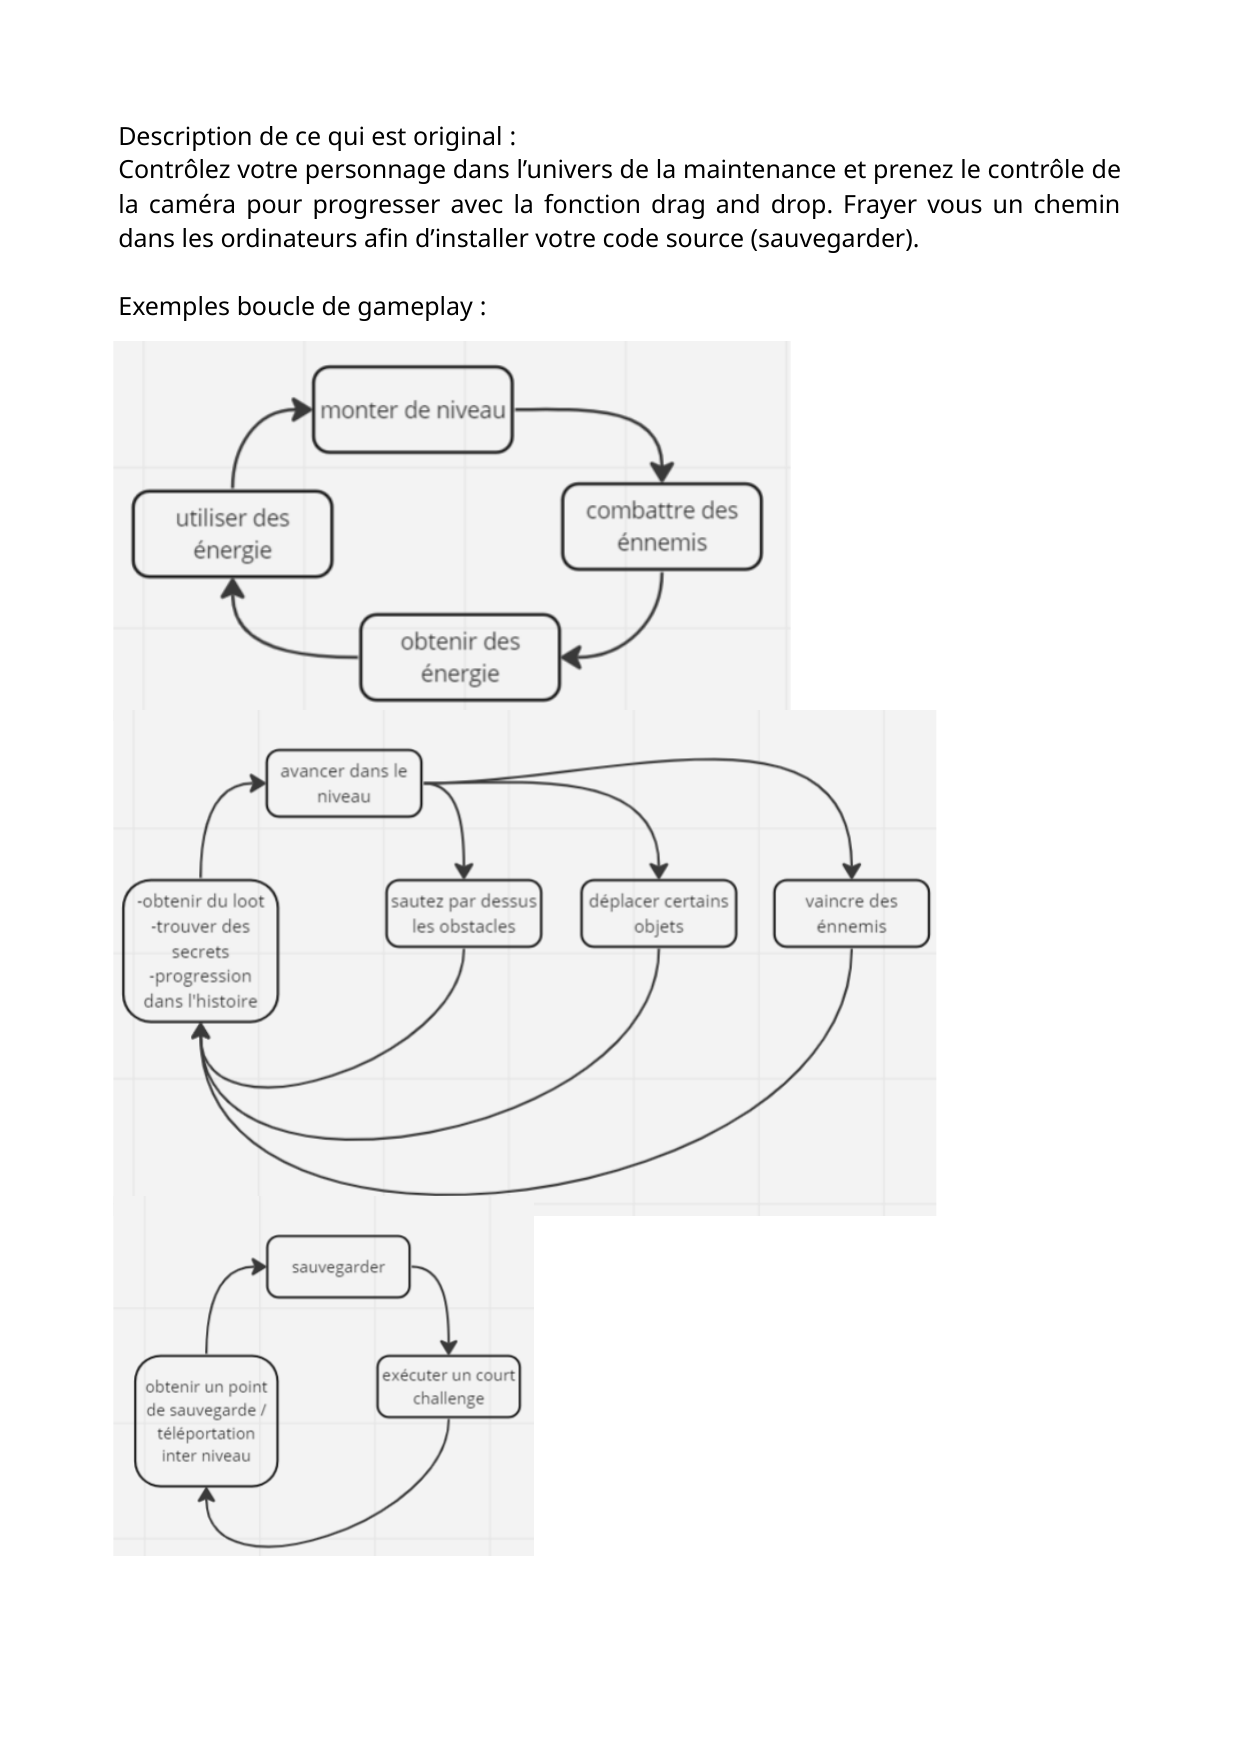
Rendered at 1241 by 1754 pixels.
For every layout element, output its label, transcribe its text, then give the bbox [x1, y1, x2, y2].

text Contrôlez votre personnage dans l’univers de la maintenance et prenez le contrôle de la caméra pour progresser avec la fonction drag and drop. Frayer vous un chemin dans les ordinateurs afin d’installer votre code source (sauvegarder). [118, 152, 1122, 254]
picture [113, 341, 937, 1556]
text Description de ce qui est original : [118, 118, 1122, 152]
text Exemples boucle de gameplay : [118, 288, 1122, 322]
